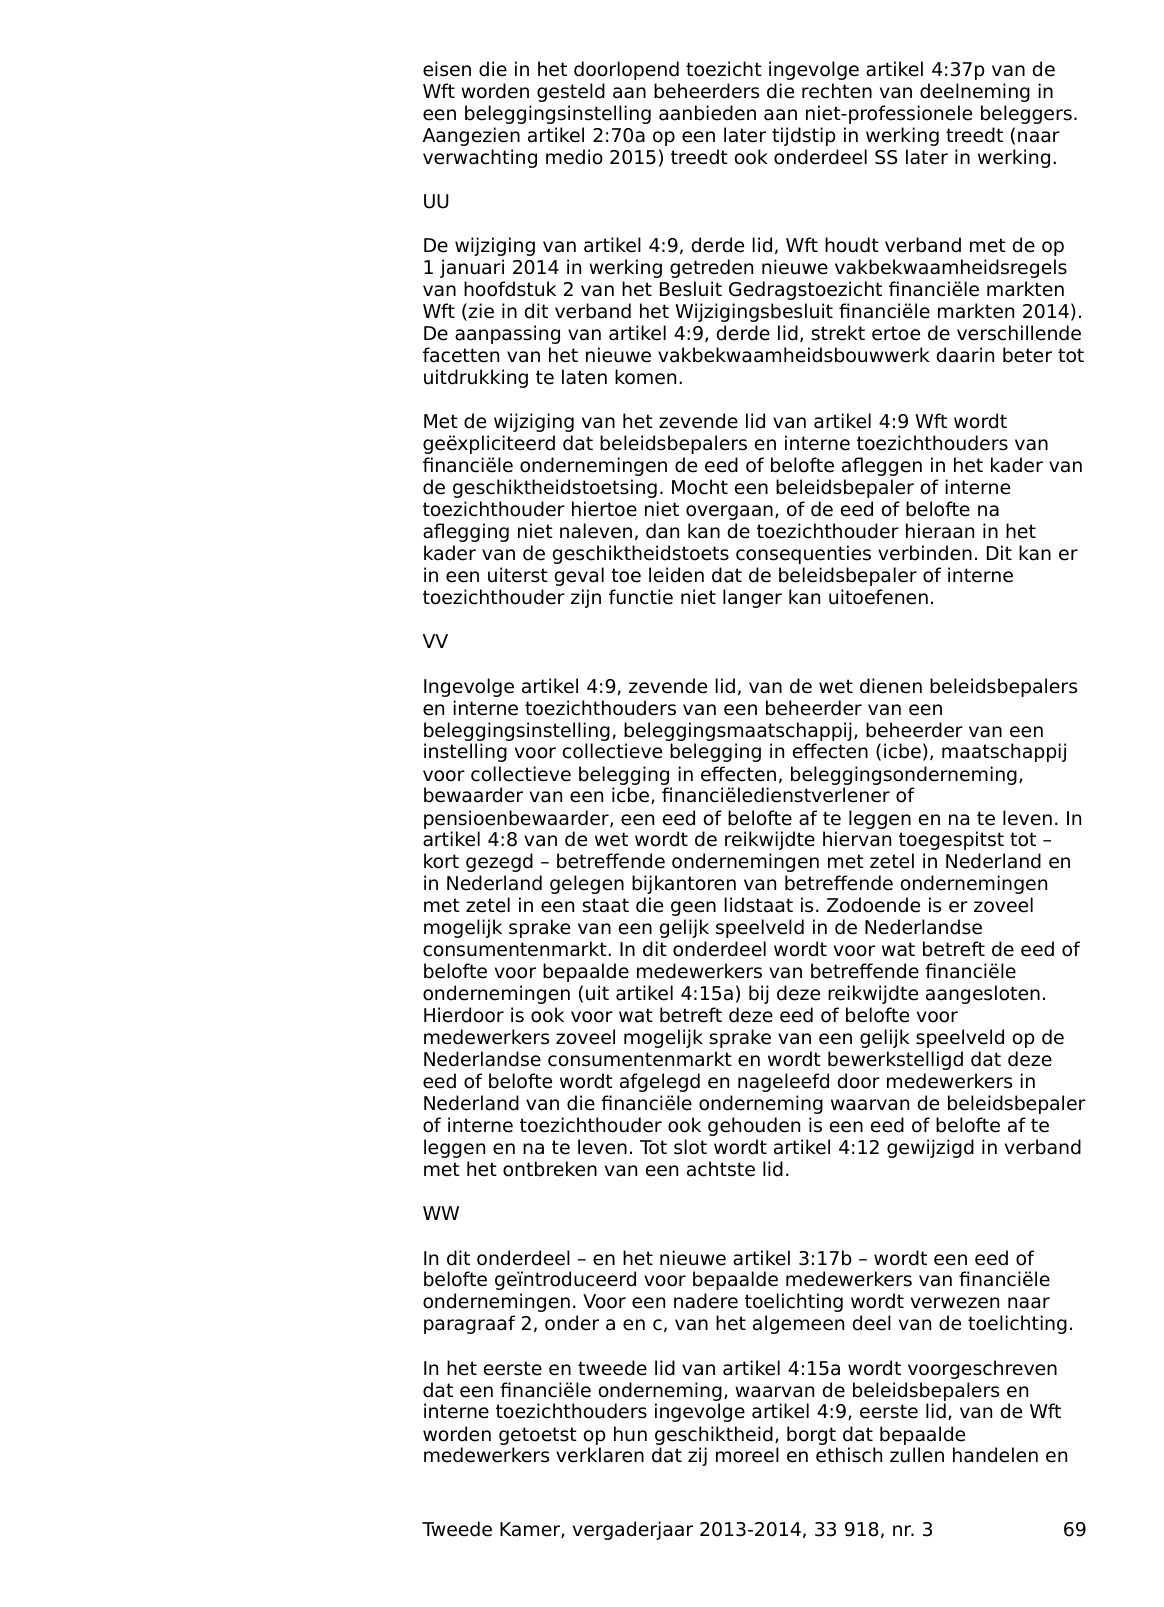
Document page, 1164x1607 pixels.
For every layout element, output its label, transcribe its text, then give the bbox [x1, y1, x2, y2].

subtitle UU [422, 191, 1087, 213]
subtitle VV [422, 631, 1087, 653]
text Ingevolge artikel 4:9, zevende lid, van de wet dienen beleidsbepalers en interne toezichthouders van een beheerder van een beleggingsinstelling, beleggingsmaatschappij, beheerder van een instelling voor collectieve belegging in effecten (icbe), maatschappij voor collectieve belegging in effecten, beleggingsonderneming, bewaarder van een icbe, financiëledienstverlener of pensioenbewaarder, een eed of belofte af te leggen en na te leven. In artikel 4:8 van de wet wordt de reikwijdte hiervan toegespitst tot – kort gezegd – betreffende ondernemingen met zetel in Nederland en in Nederland gelegen bijkantoren van betreffende ondernemingen met zetel in een staat die geen lidstaat is. Zodoende is er zoveel mogelijk sprake van een gelijk speelveld in de Nederlandse consumentenmarkt. In dit onderdeel wordt voor wat betreft de eed of belofte voor bepaalde medewerkers van betreffende financiële ondernemingen (uit artikel 4:15a) bij deze reikwijdte aangesloten. Hierdoor is ook voor wat betreft deze eed of belofte voor medewerkers zoveel mogelijk sprake van een gelijk speelveld op de Nederlandse consumentenmarkt en wordt bewerkstelligd dat deze eed of belofte wordt afgelegd en nageleefd door medewerkers in Nederland van die financiële onderneming waarvan de beleidsbepaler of interne toezichthouder ook gehouden is een eed of belofte af te leggen en na te leven. Tot slot wordt artikel 4:12 gewijzigd in verband met het ontbreken van een achtste lid. [422, 676, 1087, 1181]
text De wijziging van artikel 4:9, derde lid, Wft houdt verband met de op 1 januari 2014 in werking getreden nieuwe vakbekwaamheidsregels van hoofdstuk 2 van het Besluit Gedragstoezicht financiële markten Wft (zie in dit verband het Wijzigingsbesluit financiële markten 2014). De aanpassing van artikel 4:9, derde lid, strekt ertoe de verschillende facetten van het nieuwe vakbekwaamheidsbouwwerk daarin beter tot uitdrukking te laten komen. [422, 235, 1087, 389]
text In het eerste en tweede lid van artikel 4:15a wordt voorgeschreven dat een financiële onderneming, waarvan de beleidsbepalers en interne toezichthouders ingevolge artikel 4:9, eerste lid, van de Wft worden getoetst op hun geschiktheid, borgt dat bepaalde medewerkers verklaren dat zij moreel en ethisch zullen handelen en [422, 1357, 1087, 1467]
text Met de wijziging van het zevende lid van artikel 4:9 Wft wordt geëxpliciteerd dat beleidsbepalers en interne toezichthouders van financiële ondernemingen de eed of belofte afleggen in het kader van de geschiktheidstoetsing. Mocht een beleidsbepaler of interne toezichthouder hiertoe niet overgaan, of de eed of belofte na aflegging niet naleven, dan kan de toezichthouder hieraan in het kader van de geschiktheidstoets consequenties verbinden. Dit kan er in een uiterst geval toe leiden dat de beleidsbepaler of interne toezichthouder zijn functie niet langer kan uitoefenen. [422, 411, 1087, 609]
text eisen die in het doorlopend toezicht ingevolge artikel 4:37p van de Wft worden gesteld aan beheerders die rechten van deelneming in een beleggingsinstelling aanbieden aan niet-professionele beleggers. Aangezien artikel 2:70a op een later tijdstip in werking treedt (naar verwachting medio 2015) treedt ook onderdeel SS later in werking. [422, 59, 1087, 169]
subtitle WW [422, 1203, 1087, 1225]
text In dit onderdeel – en het nieuwe artikel 3:17b – wordt een eed of belofte geïntroduceerd voor bepaalde medewerkers van financiële ondernemingen. Voor een nadere toelichting wordt verwezen naar paragraaf 2, onder a en c, van het algemeen deel van de toelichting. [422, 1247, 1087, 1335]
